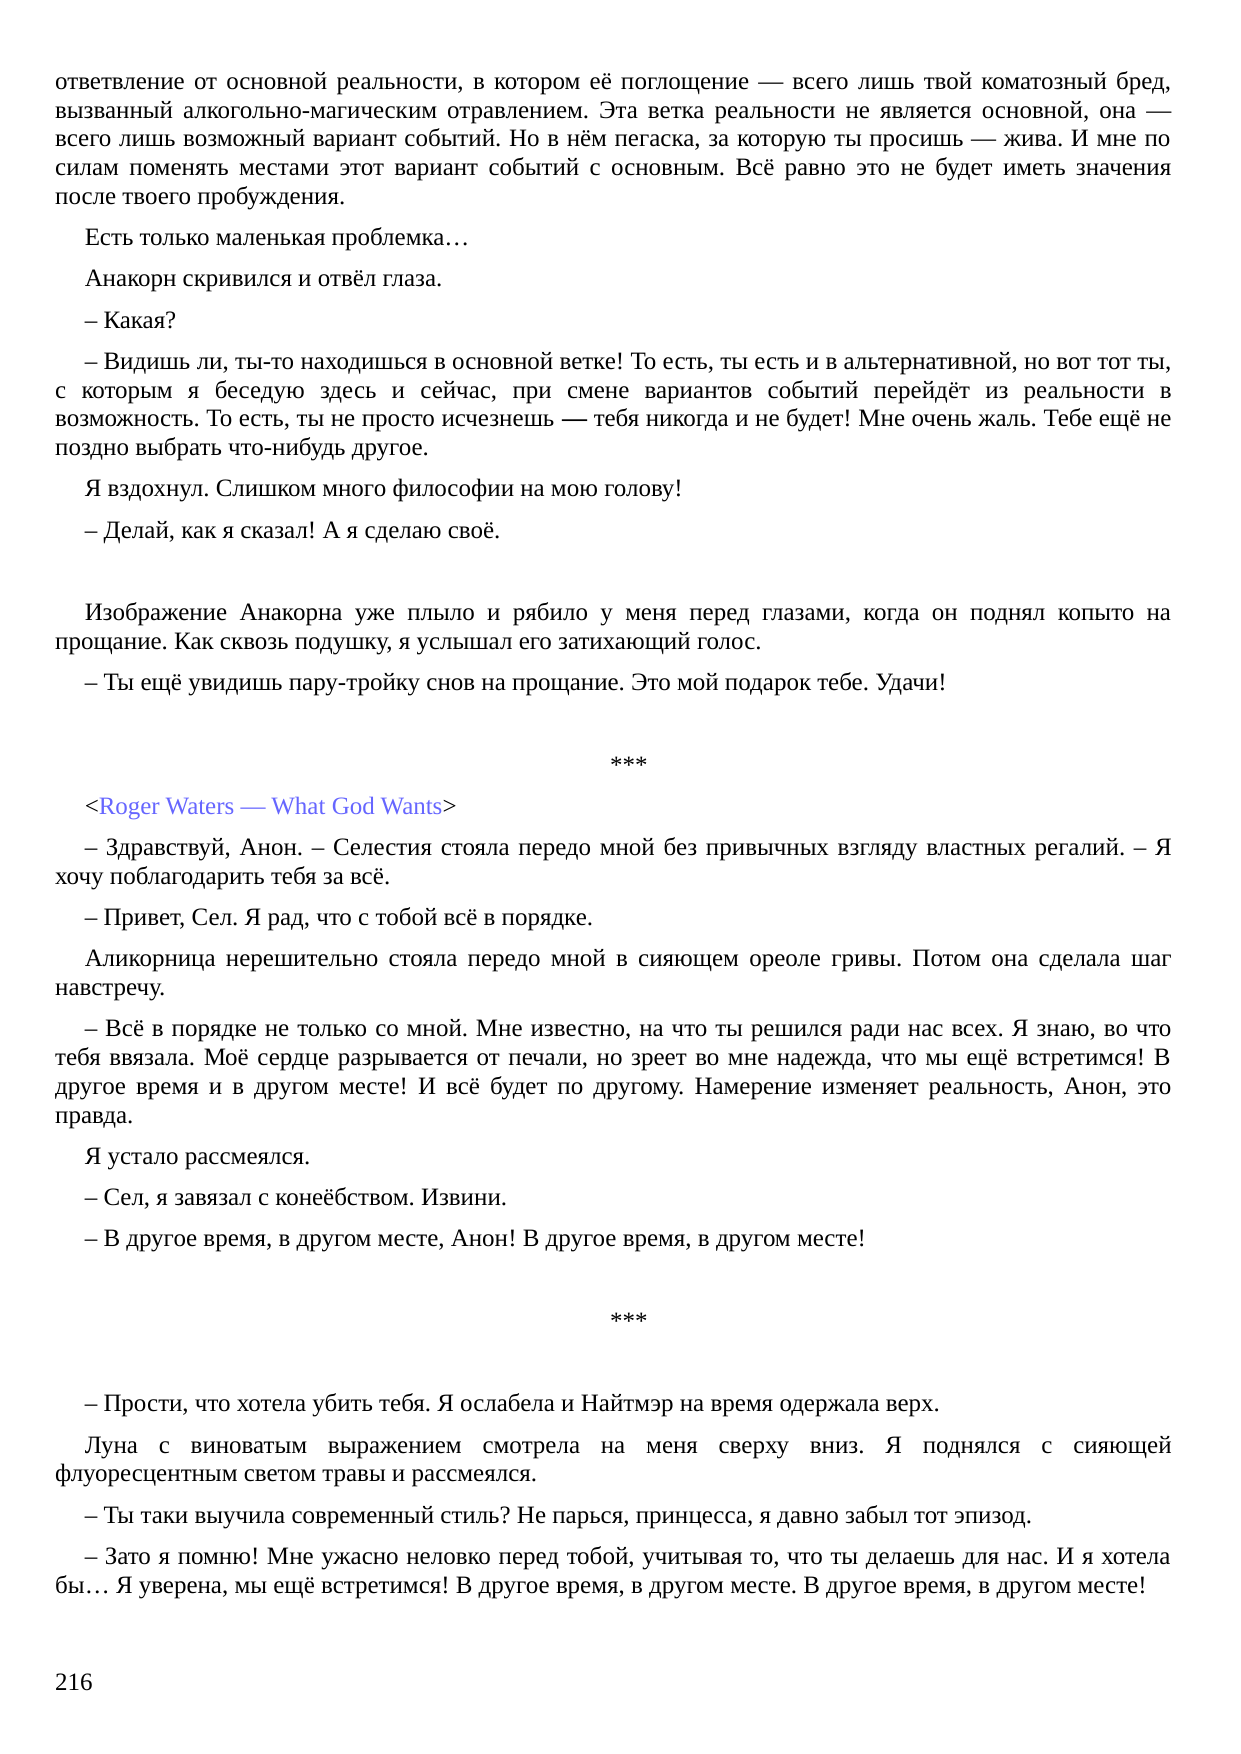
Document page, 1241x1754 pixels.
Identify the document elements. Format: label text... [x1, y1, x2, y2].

text – Какая? [55, 305, 1173, 333]
text Анакорн скривился и отвёл глаза. [55, 263, 1173, 292]
text Есть только маленькая проблемка… [55, 222, 1173, 251]
text Я вздохнул. Слишком много философии на мою голову! [55, 473, 1173, 502]
text Изображение Анакорна уже плыло и рябило у меня перед глазами, когда он поднял копыто на прощание. Как сквозь подушку, я услышал его затихающий голос. [55, 597, 1173, 655]
text – Привет, Сел. Я рад, что с тобой всё в порядке. [55, 902, 1173, 931]
text – Видишь ли, ты-то находишься в основной ветке! То есть, ты есть и в альтернативной, но вот тот ты, с которым я беседую здесь и сейчас, при смене вариантов событий перейдёт из реальности в возможность. То есть, ты не просто исчезнешь — тебя никогда и не будет! Мне очень жаль. Тебе ещё не поздно выбрать что-нибудь другое. [55, 346, 1173, 461]
text ответвление от основной реальности, в котором её поглощение — всего лишь твой коматозный бред, вызванный алкогольно-магическим отравлением. Эта ветка реальности не является основной, она — всего лишь возможный вариант событий. Но в нём пегаска, за которую ты просишь — жива. И мне по силам поменять местами этот вариант событий с основным. Всё равно это не будет иметь значения после твоего пробуждения. [55, 66, 1173, 210]
text *** [55, 1306, 1173, 1335]
text Луна с виноватым выражением смотрела на меня сверху вниз. Я поднялся с сияющей флуоресцентным светом травы и рассмеялся. [55, 1430, 1173, 1487]
text – Ты ещё увидишь пару-тройку снов на прощание. Это мой подарок тебе. Удачи! [55, 667, 1173, 696]
text *** [55, 750, 1173, 778]
text – Всё в порядке не только со мной. Мне известно, на что ты решился ради нас всех. Я знаю, во что тебя ввязала. Моё сердце разрывается от печали, но зреет во мне надежда, что мы ещё встретимся! В другое время и в другом месте! И всё будет по другому. Намерение изменяет реальность, Анон, это правда. [55, 1013, 1173, 1128]
text – Здравствуй, Анон. – Селестия стояла передо мной без привычных взгляду властных регалий. – Я хочу поблагодарить тебя за всё. [55, 832, 1173, 890]
text <Roger Waters — What God Wants> [55, 791, 1173, 820]
text – В другое время, в другом месте, Анон! В другое время, в другом месте! [55, 1223, 1173, 1252]
text – Зато я помню! Мне ужасно неловко перед тобой, учитывая то, что ты делаешь для нас. И я хотела бы… Я уверена, мы ещё встретимся! В другое время, в другом месте. В другое время, в другом месте! [55, 1541, 1173, 1598]
text – Делай, как я сказал! А я сделаю своё. [55, 515, 1173, 543]
text Я устало рассмеялся. [55, 1141, 1173, 1170]
text – Сел, я завязал с конеёбством. Извини. [55, 1182, 1173, 1211]
text – Прости, что хотела убить тебя. Я ослабела и Найтмэр на время одержала верх. [55, 1388, 1173, 1417]
text – Ты таки выучила современный стиль? Не парься, принцесса, я давно забыл тот эпизод. [55, 1500, 1173, 1528]
text Аликорница нерешительно стояла передо мной в сияющем ореоле гривы. Потом она сделала шаг навстречу. [55, 943, 1173, 1001]
